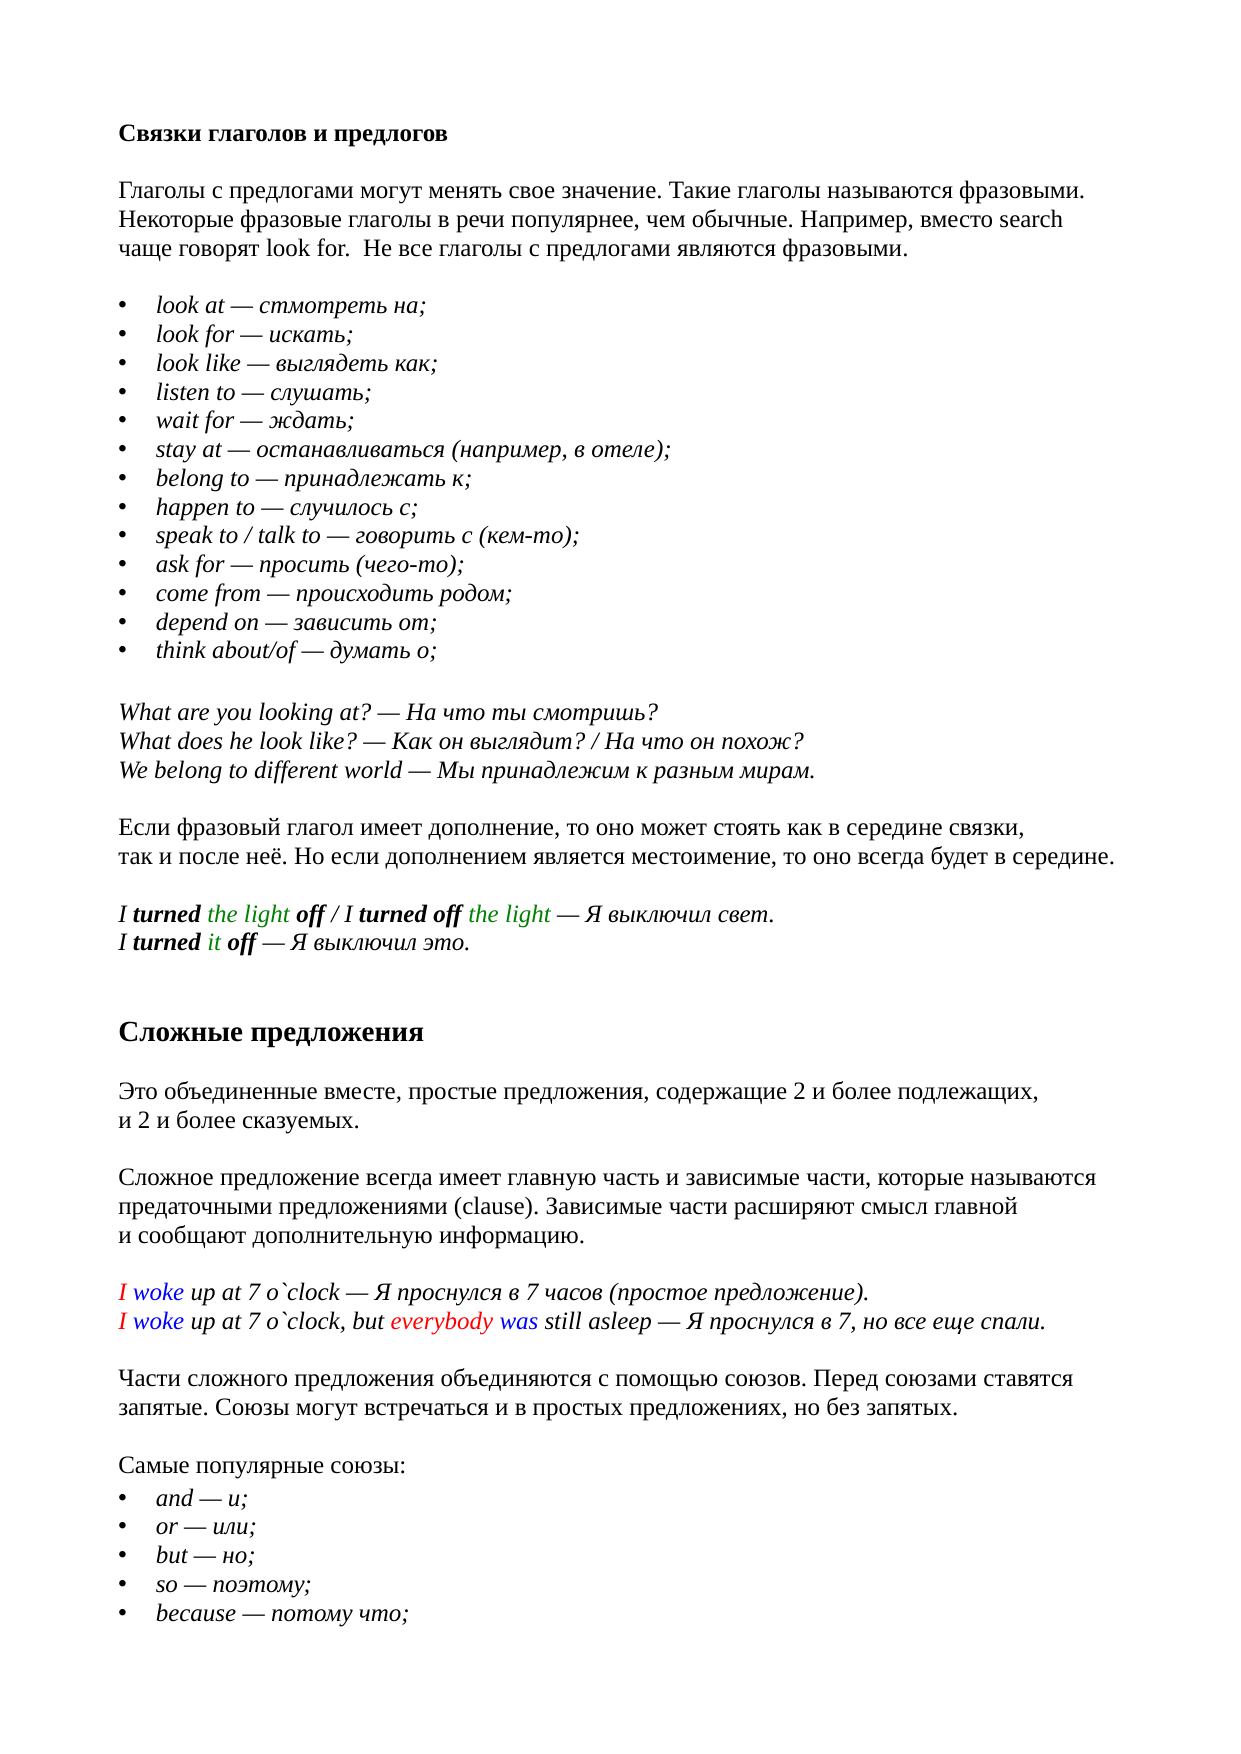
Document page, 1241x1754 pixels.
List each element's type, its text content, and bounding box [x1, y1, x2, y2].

text What does he look like? — Как он выглядит? / На что он похож? [118, 726, 1122, 755]
text I woke up at 7 o`clock, but everybody was still asleep — Я проснулся в 7, но все еще спали. [118, 1306, 1122, 1335]
list so — поэтому; [118, 1569, 1122, 1598]
text I turned the light off / I turned off the light — Я выключил свет. [118, 899, 1122, 927]
list stay at — останавливаться (например, в отеле); [118, 434, 1122, 463]
text Сложное предложение всегда имеет главную часть и зависимые части, которые называются предаточными предложениями (clause). Зависимые части расширяют смысл главной [118, 1162, 1122, 1220]
text и сообщают дополнительную информацию. [118, 1220, 1122, 1248]
list think about/of — думать о; [118, 636, 1122, 664]
text Связки глаголов и предлогов [118, 118, 1122, 147]
text Если фразовый глагол имеет дополнение, то оно может стоять как в середине связки, [118, 812, 1122, 841]
text We belong to different world — Мы принадлежим к разным мирам. [118, 755, 1122, 784]
text What are you looking at? — На что ты смотришь? [118, 697, 1122, 726]
list happen to — случилось с; [118, 492, 1122, 521]
text Самые популярные союзы: [118, 1450, 1122, 1478]
list depend on — зависить от; [118, 607, 1122, 636]
list wait for — ждать; [118, 406, 1122, 434]
list but — но; [118, 1540, 1122, 1569]
list look at — стмотреть на; [118, 291, 1122, 319]
text Это объединенные вместе, простые предложения, содержащие 2 и более подлежащих, [118, 1076, 1122, 1105]
list belong to — принадлежать к; [118, 463, 1122, 492]
list look for — искать; [118, 319, 1122, 348]
list listen to — слушать; [118, 377, 1122, 406]
text так и после неё. Но если дополнением является местоимение, то оно всегда будет в середине. [118, 841, 1122, 870]
list and — и; [118, 1483, 1122, 1511]
list come from — происходить родом; [118, 578, 1122, 607]
text I woke up at 7 o`clock — Я проснулся в 7 часов (простое предложение). [118, 1277, 1122, 1306]
text Части сложного предложения объединяются с помощью союзов. Перед союзами ставятся запятые. Союзы могут встречаться и в простых предложениях, но без запятых. [118, 1363, 1122, 1421]
list speak to / talk to — говорить с (кем-то); [118, 521, 1122, 549]
text Сложные предложения [118, 1014, 1122, 1047]
text I turned it off — Я выключил это. [118, 927, 1122, 956]
list ask for — просить (чего-то); [118, 549, 1122, 578]
list or — или; [118, 1511, 1122, 1540]
text и 2 и более сказуемых. [118, 1105, 1122, 1133]
list because — потому что; [118, 1598, 1122, 1626]
list look like — выглядеть как; [118, 348, 1122, 377]
text Глаголы с предлогами могут менять свое значение. Такие глаголы называются фразовыми. Некоторые фразовые глаголы в речи популярнее, чем обычные. Например, вместо search чаще говорят look for. Не все глаголы с предлогами являются фразовыми. [118, 176, 1122, 262]
